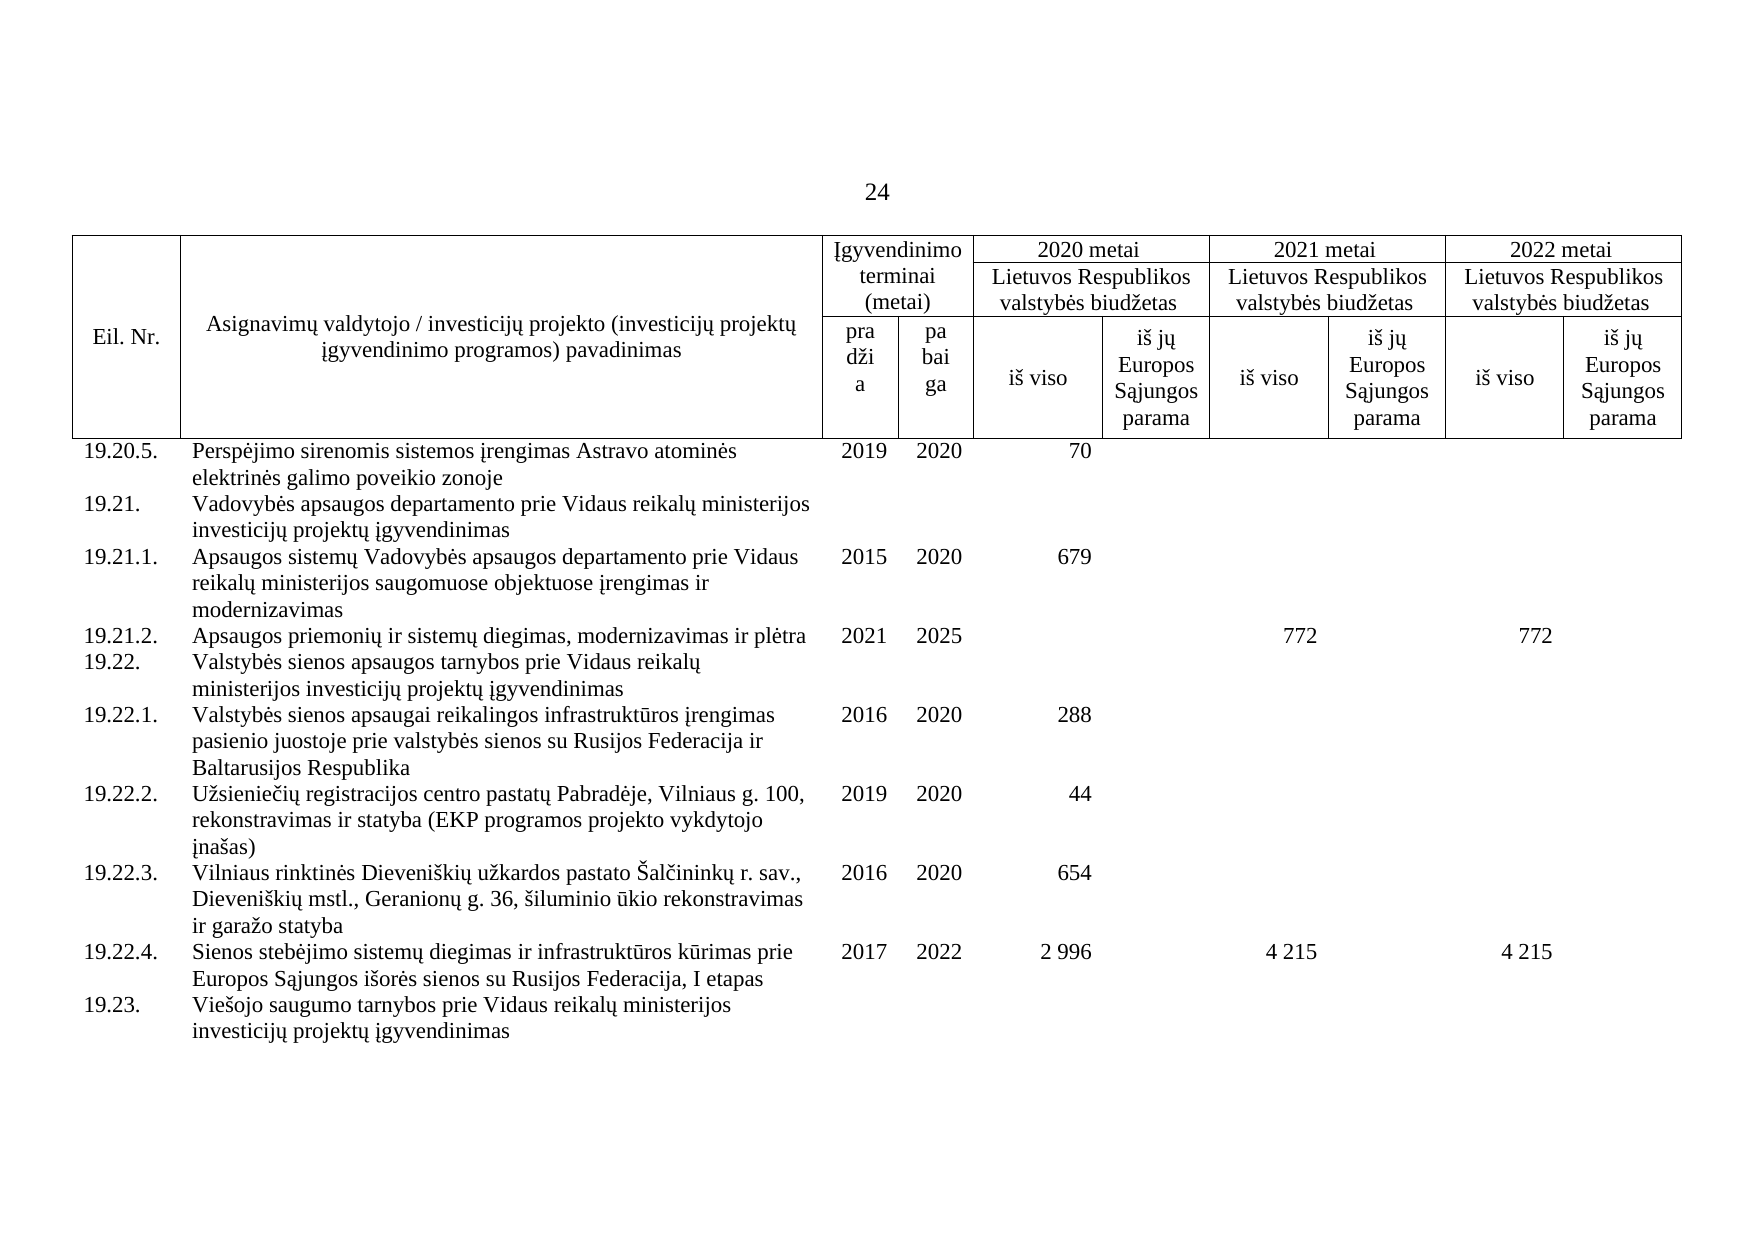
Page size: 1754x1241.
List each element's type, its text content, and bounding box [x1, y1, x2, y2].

table_cell 288 [973, 701, 1103, 780]
table_cell [1328, 490, 1446, 543]
table_header Įgyvendinimo terminai (metai) [823, 236, 973, 316]
table_cell [1564, 701, 1682, 780]
table_cell 772 [1209, 622, 1328, 648]
table_cell 2021 [822, 622, 898, 648]
table_cell [1209, 859, 1328, 938]
table_cell Valstybės sienos apsaugai reikalingos infrastruktūros įrengimas pasienio juostoje prie valstybės sienos su Rusijos Federacija ir Baltarusijos Respublika [181, 701, 822, 780]
table_header 2022 metai [1446, 236, 1681, 262]
table_cell [1103, 701, 1209, 780]
table_header 2020 metai [974, 236, 1209, 262]
table_cell 2020 [898, 439, 973, 490]
table_cell [1564, 938, 1682, 991]
table_cell [1209, 439, 1328, 490]
table_cell Vilniaus rinktinės Dieveniškių užkardos pastato Šalčininkų r. sav., Dieveniškių mstl., Geranionų g. 36, šiluminio ūkio rekonstravimas ir garažo statyba [181, 859, 822, 938]
table_cell Viešojo saugumo tarnybos prie Vidaus reikalų ministerijos investicijų projektų įgyvendinimas [181, 991, 822, 1044]
table_cell 679 [973, 543, 1103, 622]
table_header Asignavimų valdytojo / investicijų projekto (investicijų projektų įgyvendinimo programos) pavadinimas [181, 236, 822, 437]
table_cell [1103, 543, 1209, 622]
table_cell [1446, 543, 1564, 622]
table_cell 19.22.3. [72, 859, 181, 938]
table_cell 19.22.1. [72, 701, 181, 780]
table_cell 2 996 [973, 938, 1103, 991]
table_cell [1103, 439, 1209, 490]
table_header 2021 metai [1210, 236, 1445, 262]
table_cell Vadovybės apsaugos departamento prie Vidaus reikalų ministerijos investicijų projektų įgyvendinimas [181, 490, 822, 543]
table_cell [898, 490, 973, 543]
table_cell 654 [973, 859, 1103, 938]
table_cell 2020 [898, 780, 973, 859]
table_cell [1446, 859, 1564, 938]
table_cell 2017 [822, 938, 898, 991]
table_cell [1446, 648, 1564, 701]
table_header Eil. Nr. [73, 236, 180, 437]
table_cell iš viso [1210, 317, 1328, 437]
table_cell 2019 [822, 780, 898, 859]
table_cell [1103, 780, 1209, 859]
table_cell 44 [973, 780, 1103, 859]
table_cell pabaiga [899, 317, 973, 437]
table_cell [1209, 780, 1328, 859]
table_cell 19.21.1. [72, 543, 181, 622]
table_cell 4 215 [1209, 938, 1328, 991]
table_cell Užsieniečių registracijos centro pastatų Pabradėje, Vilniaus g. 100, rekonstravimas ir statyba (EKP programos projekto vykdytojo įnašas) [181, 780, 822, 859]
table_cell 2020 [898, 859, 973, 938]
table_cell [898, 648, 973, 701]
table_cell Sienos stebėjimo sistemų diegimas ir infrastruktūros kūrimas prie Europos Sąjungos išorės sienos su Rusijos Federacija, I etapas [181, 938, 822, 991]
table_cell 19.23. [72, 991, 181, 1044]
table_cell [1103, 859, 1209, 938]
table_cell [1564, 991, 1682, 1044]
table_cell [1209, 490, 1328, 543]
table_cell [1328, 543, 1446, 622]
table_cell [973, 648, 1103, 701]
table_cell Apsaugos priemonių ir sistemų diegimas, modernizavimas ir plėtra [181, 622, 822, 648]
table_cell pradžia [823, 317, 898, 437]
table_cell 2020 [898, 543, 973, 622]
table_cell [1564, 780, 1682, 859]
table_cell iš jų Europos Sąjungos parama [1564, 317, 1681, 437]
table_cell iš viso [974, 317, 1102, 437]
table_cell Lietuvos Respublikos valstybės biudžetas [1210, 263, 1445, 316]
table_cell 2016 [822, 701, 898, 780]
table_cell 19.22. [72, 648, 181, 701]
table_cell iš jų Europos Sąjungos parama [1103, 317, 1209, 437]
table_cell 2019 [822, 439, 898, 490]
table_cell [1564, 859, 1682, 938]
table_cell [1328, 859, 1446, 938]
table_cell [822, 991, 898, 1044]
table_cell 2015 [822, 543, 898, 622]
table_cell 2022 [898, 938, 973, 991]
table_cell [1446, 439, 1564, 490]
table_cell 19.21. [72, 490, 181, 543]
table_cell iš jų Europos Sąjungos parama [1329, 317, 1445, 437]
table_cell [1103, 648, 1209, 701]
table_cell [1446, 490, 1564, 543]
table_cell [1564, 648, 1682, 701]
table_cell [1446, 991, 1564, 1044]
table_cell Valstybės sienos apsaugos tarnybos prie Vidaus reikalų ministerijos investicijų projektų įgyvendinimas [181, 648, 822, 701]
table_cell [1209, 543, 1328, 622]
table_cell 2025 [898, 622, 973, 648]
table_cell [1446, 780, 1564, 859]
table_cell [1328, 648, 1446, 701]
table_cell [1564, 490, 1682, 543]
table_cell [973, 622, 1103, 648]
table_cell [898, 991, 973, 1044]
table_cell Lietuvos Respublikos valstybės biudžetas [974, 263, 1209, 316]
table_cell [1103, 991, 1209, 1044]
table_cell [1328, 622, 1446, 648]
table_cell 19.20.5. [72, 439, 181, 490]
table_cell [1564, 543, 1682, 622]
table_cell [1446, 701, 1564, 780]
table_cell [1209, 991, 1328, 1044]
table_cell Apsaugos sistemų Vadovybės apsaugos departamento prie Vidaus reikalų ministerijos saugomuose objektuose įrengimas ir modernizavimas [181, 543, 822, 622]
table_cell [1564, 439, 1682, 490]
table_cell [1209, 701, 1328, 780]
table_cell [822, 648, 898, 701]
table_cell [1328, 701, 1446, 780]
table_cell [1564, 622, 1682, 648]
table_cell 19.22.4. [72, 938, 181, 991]
table_cell [822, 490, 898, 543]
table_cell 772 [1446, 622, 1564, 648]
table_cell 2016 [822, 859, 898, 938]
table_cell [1209, 648, 1328, 701]
table_cell 19.21.2. [72, 622, 181, 648]
table_cell 2020 [898, 701, 973, 780]
table_cell [1103, 490, 1209, 543]
table_cell [1103, 622, 1209, 648]
table_cell [973, 991, 1103, 1044]
table_cell 19.22.2. [72, 780, 181, 859]
table_cell [1328, 938, 1446, 991]
table_cell [1328, 439, 1446, 490]
table_cell [973, 490, 1103, 543]
table_cell iš viso [1446, 317, 1563, 437]
table_cell Lietuvos Respublikos valstybės biudžetas [1446, 263, 1681, 316]
table_cell [1328, 780, 1446, 859]
table_cell [1328, 991, 1446, 1044]
table_cell Perspėjimo sirenomis sistemos įrengimas Astravo atominės elektrinės galimo poveikio zonoje [181, 439, 822, 490]
table_cell [1103, 938, 1209, 991]
table_cell 4 215 [1446, 938, 1564, 991]
table_cell 70 [973, 439, 1103, 490]
